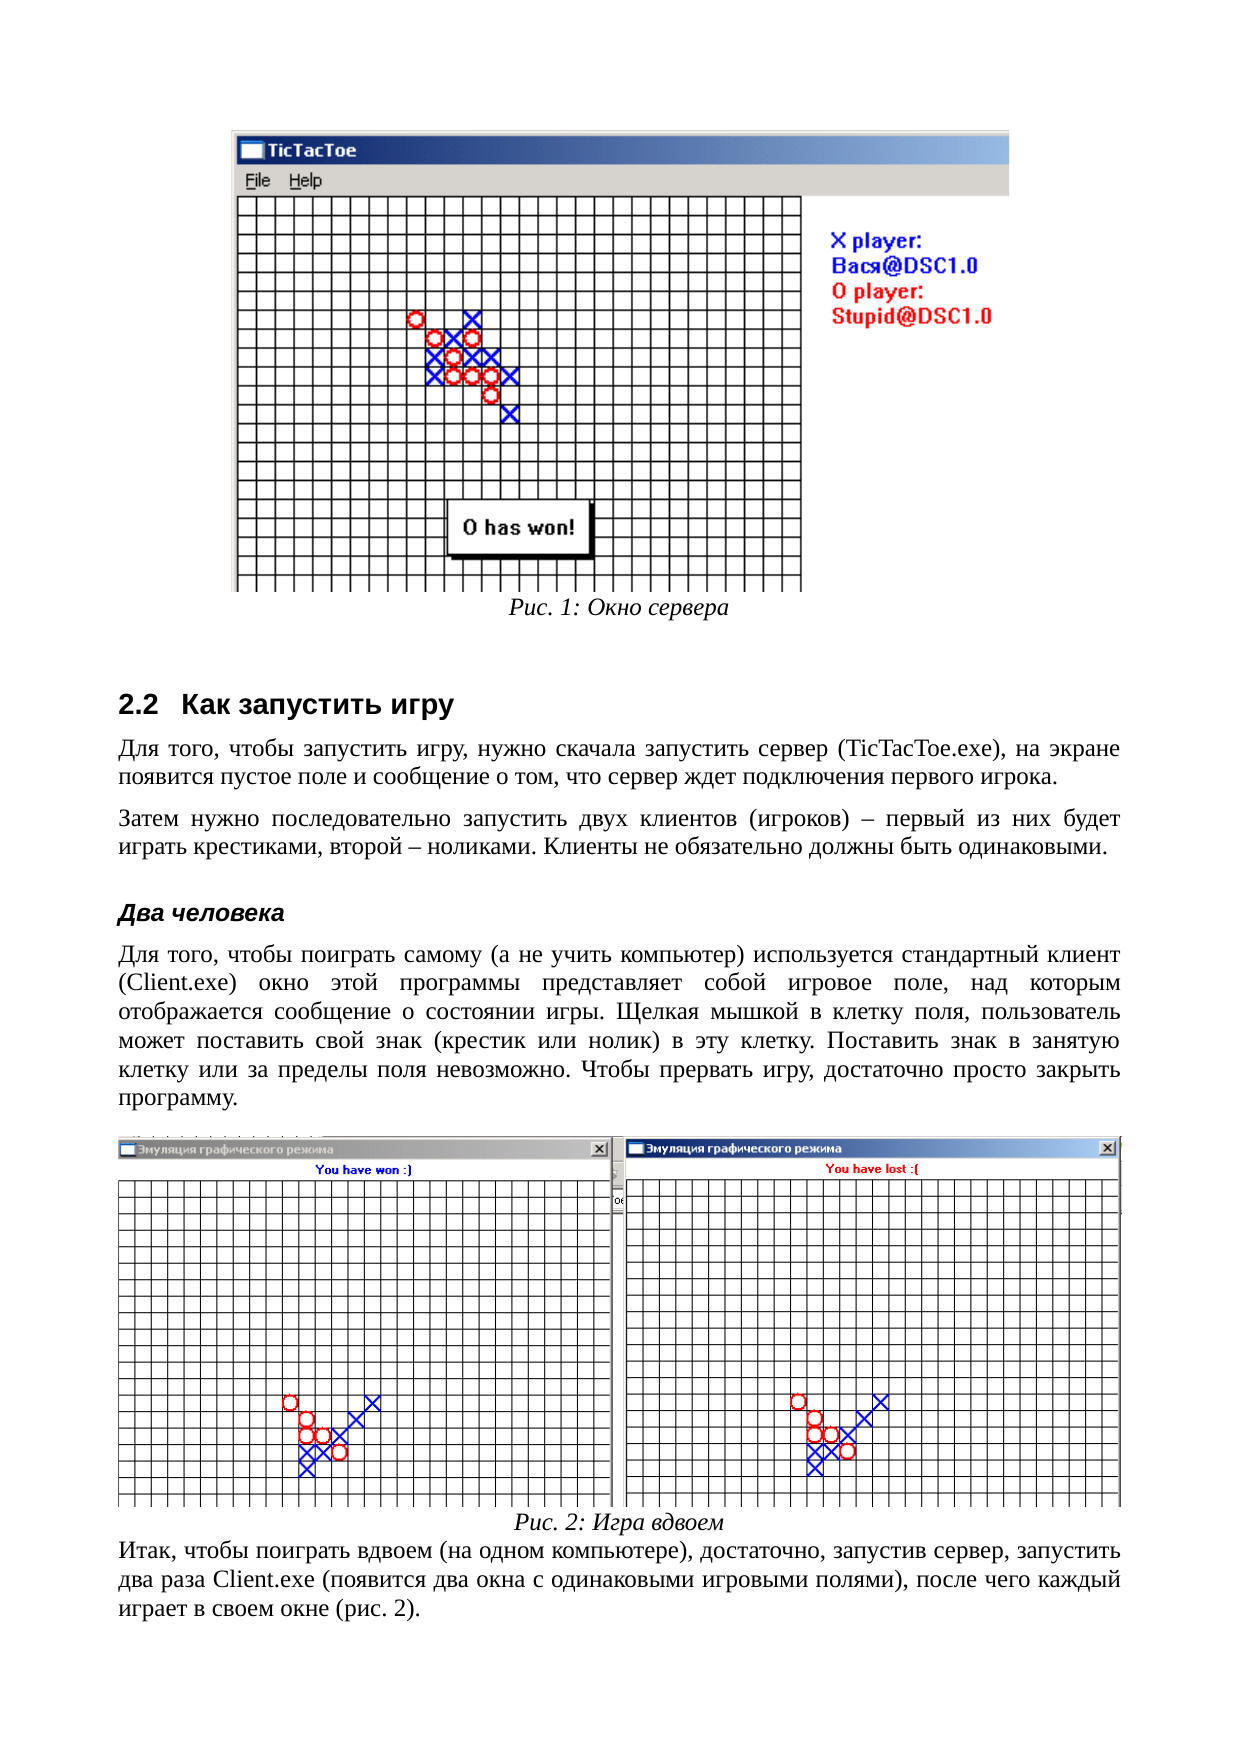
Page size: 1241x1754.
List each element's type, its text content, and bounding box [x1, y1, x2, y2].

text Для того, чтобы запустить игру, нужно скачала запустить сервер (TicTacToe.exe), на экране появится пустое поле и сообщение о том, что сервер ждет подключения первого игрока. [118, 733, 1122, 790]
text Затем нужно последовательно запустить двух клиентов (игроков) – первый из них будет играть крестиками, второй – ноликами. Клиенты не обязательно должны быть одинаковыми. [118, 803, 1122, 860]
text Рис. 1: Окно сервера [231, 592, 1009, 620]
text Рис. 2: Игра вдвоем [118, 1507, 1122, 1536]
text Для того, чтобы поиграть самому (а не учить компьютер) используется стандартный клиент (Client.exe) окно этой программы представляет собой игровое поле, над которым отображается сообщение о состоянии игры. Щелкая мышкой в клетку поля, пользователь может поставить свой знак (крестик или нолик) в эту клетку. Поставить знак в занятую клетку или за пределы поля невозможно. Чтобы прервать игру, достаточно просто закрыть программу. [118, 939, 1122, 1111]
text [118, 1124, 1122, 1136]
subtitle Как запустить игру [118, 687, 1122, 720]
subtitle Два человека [118, 898, 1122, 926]
text Итак, чтобы поиграть вдвоем (на одном компьютере), достаточно, запустив сервер, запустить два раза Client.exe (появится два окна с одинаковыми игровыми полями), после чего каждый играет в своем окне (Рис. 2). [118, 1536, 1122, 1622]
